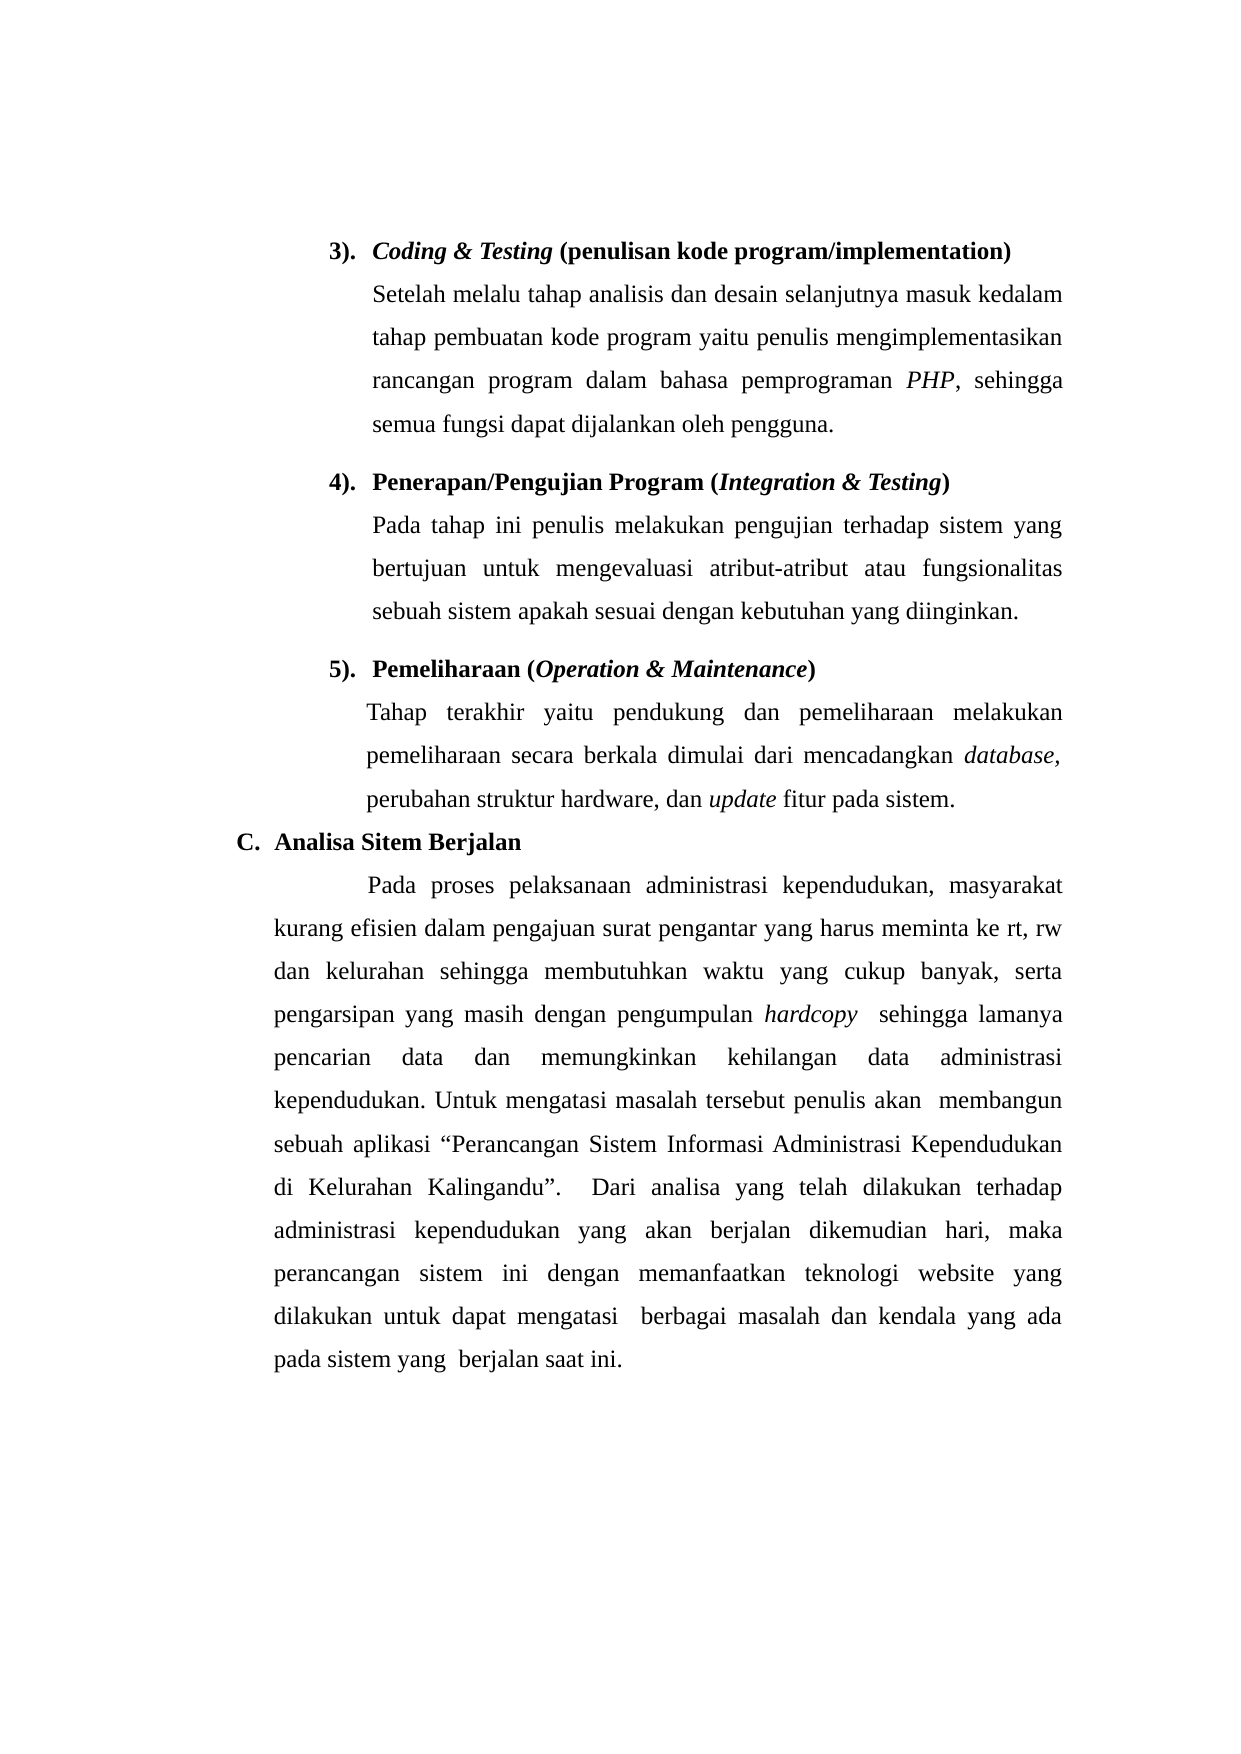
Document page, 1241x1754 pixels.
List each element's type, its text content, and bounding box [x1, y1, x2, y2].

list Penerapan/Pengujian Program (Integration & Testing) [329, 467, 1063, 496]
list Pada tahap ini penulis melakukan pengujian terhadap sistem yang bertujuan untuk mengevaluasi atribut-atribut atau fungsionalitas sebuah sistem apakah sesuai dengan kebutuhan yang diinginkan. [372, 510, 1063, 625]
list Analisa Sitem Berjalan [236, 827, 1063, 856]
list Pemeliharaan (Operation & Maintenance) [329, 654, 1063, 683]
list Tahap terakhir yaitu pendukung dan pemeliharaan melakukan pemeliharaan secara berkala dimulai dari mencadangkan database, perubahan struktur hardware, dan update fitur pada sistem. [366, 697, 1063, 812]
list Coding & Testing (penulisan kode program/implementation) [329, 236, 1063, 265]
list Setelah melalu tahap analisis dan desain selanjutnya masuk kedalam tahap pembuatan kode program yaitu penulis mengimplementasikan rancangan program dalam bahasa pemprograman PHP, sehingga semua fungsi dapat dijalankan oleh pengguna. [372, 279, 1063, 437]
text Pada proses pelaksanaan administrasi kependudukan, masyarakat kurang efisien dalam pengajuan surat pengantar yang harus meminta ke rt, rw dan kelurahan sehingga membutuhkan waktu yang cukup banyak, serta pengarsipan yang masih dengan pengumpulan hardcopy sehingga lamanya pencarian data dan memungkinkan kehilangan data administrasi kependudukan. Untuk mengatasi masalah tersebut penulis akan membangun sebuah aplikasi “Perancangan Sistem Informasi Administrasi Kependudukan di Kelurahan Kalingandu”. Dari analisa yang telah dilakukan terhadap administrasi kependudukan yang akan berjalan dikemudian hari, maka perancangan sistem ini dengan memanfaatkan teknologi website yang dilakukan untuk dapat mengatasi berbagai masalah dan kendala yang ada pada sistem yang berjalan saat ini. [274, 870, 1063, 1373]
